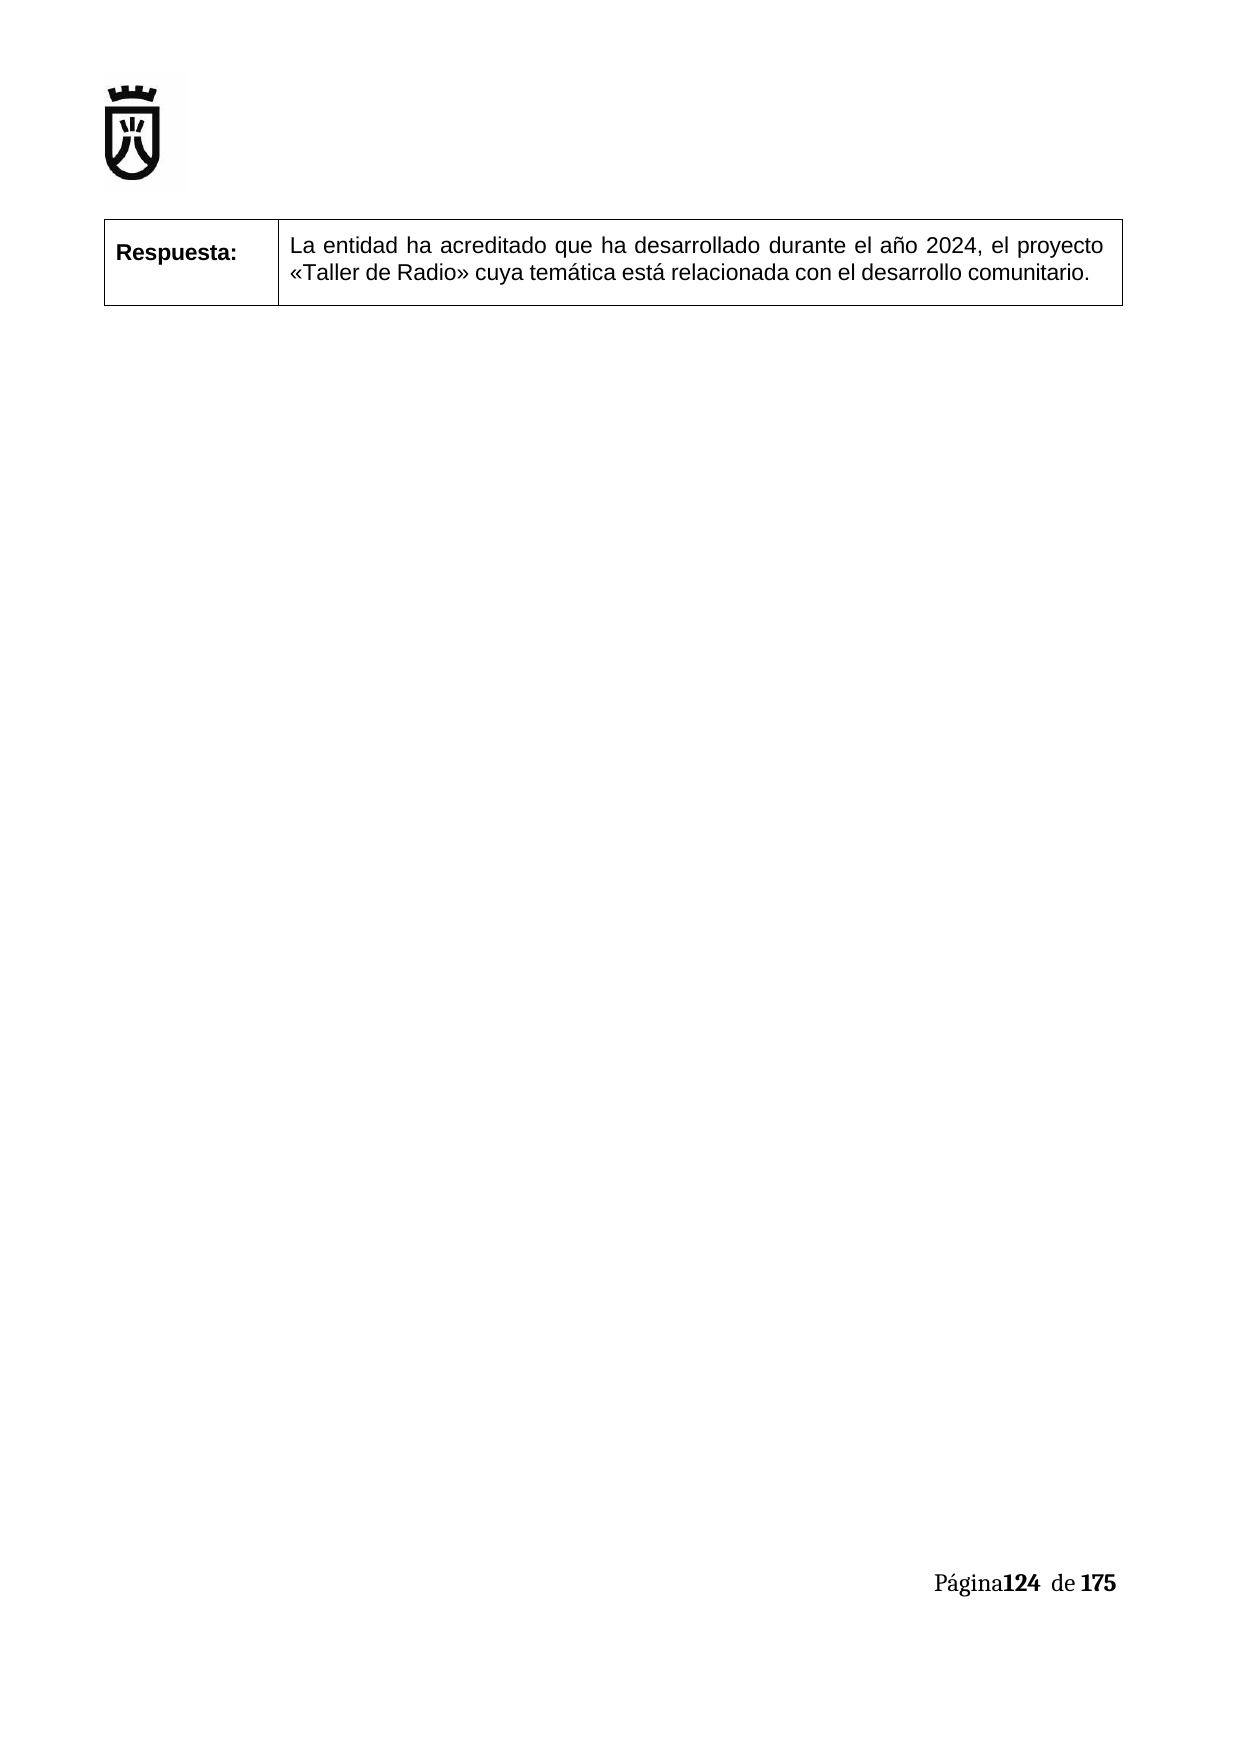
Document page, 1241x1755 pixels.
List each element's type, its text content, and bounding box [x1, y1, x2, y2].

table_cell La entidad ha acreditado que ha desarrollado durante el año 2024, el proyecto «Taller de Radio» cuya temática está relacionada con el desarrollo comunitario. [279, 220, 1122, 305]
table_cell Respuesta: [105, 220, 278, 305]
